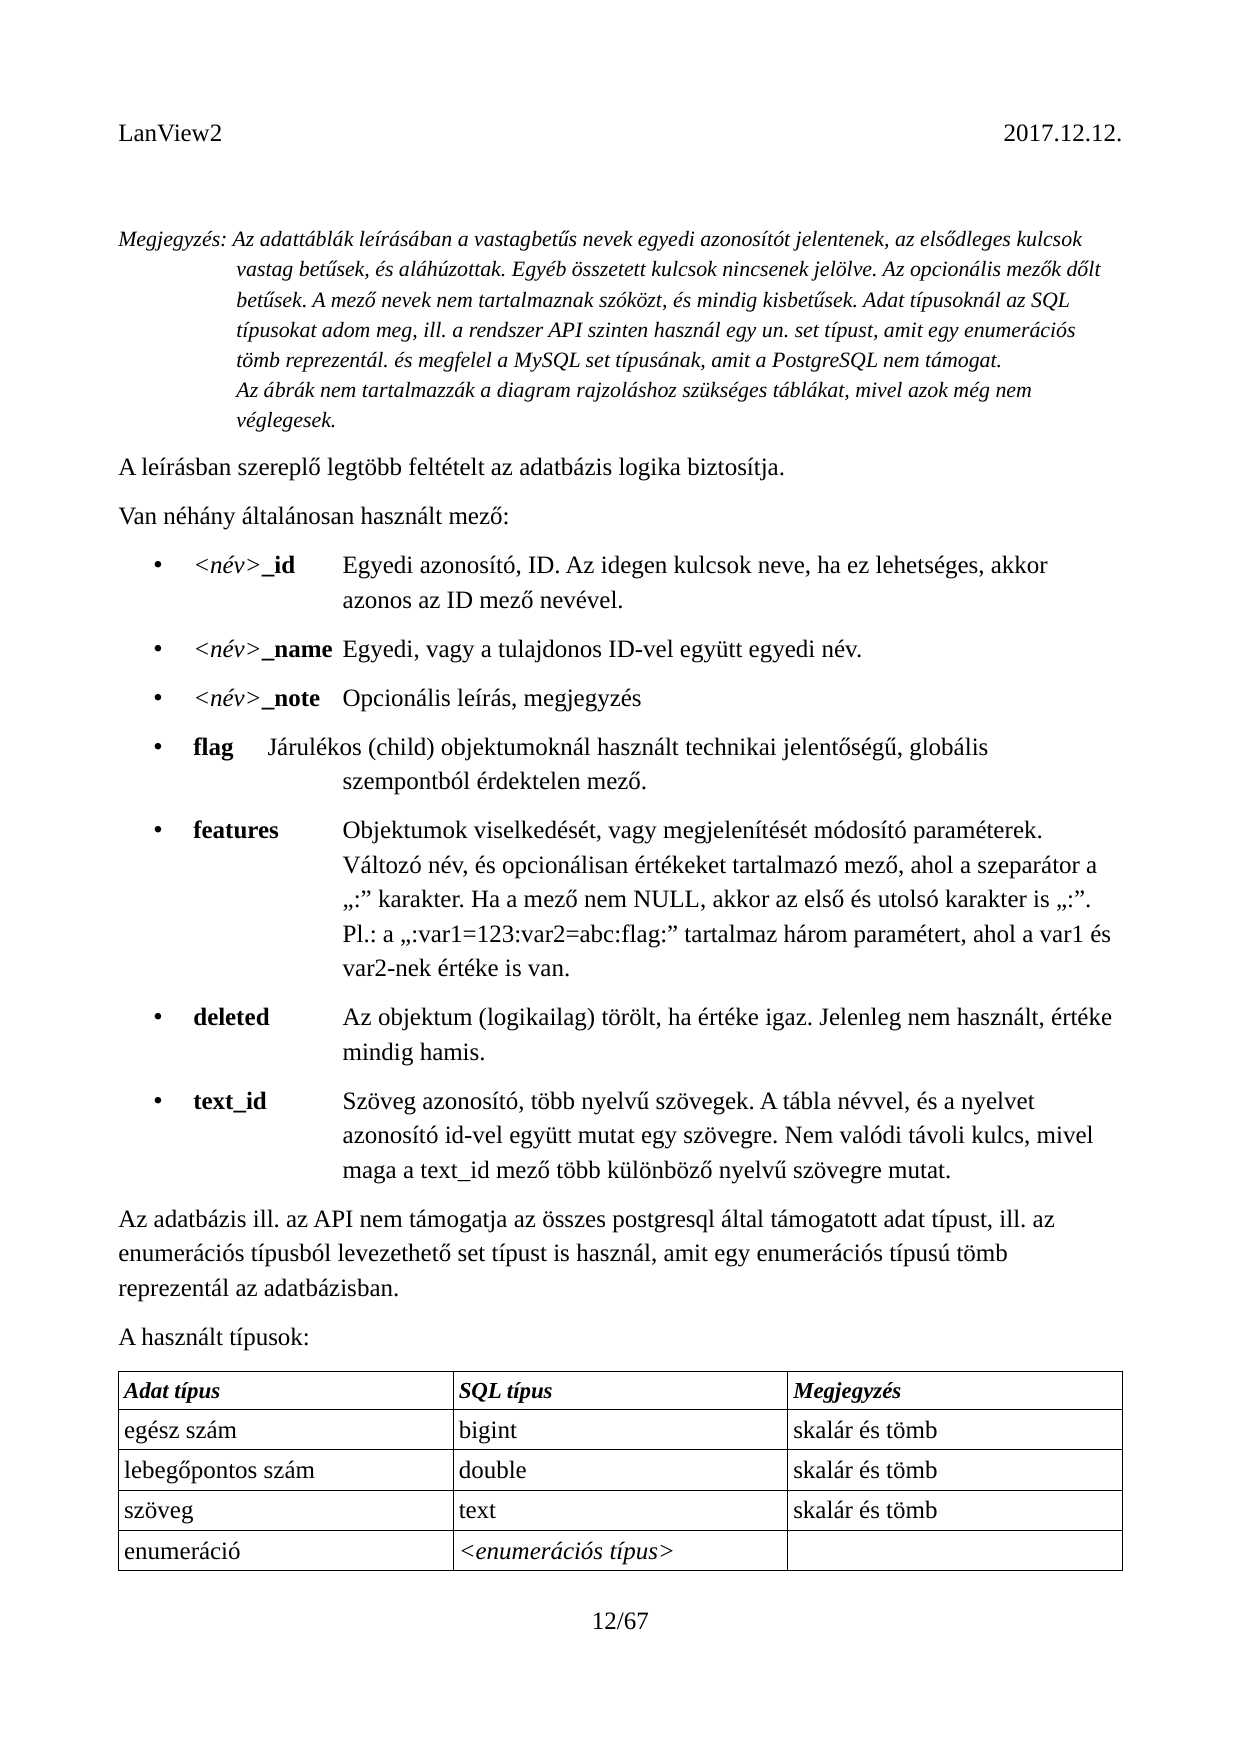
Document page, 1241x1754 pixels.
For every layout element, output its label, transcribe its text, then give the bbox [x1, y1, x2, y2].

table_header SQL típus [454, 1372, 787, 1409]
text Az adatbázis ill. az API nem támogatja az összes postgresql által támogatott adat típust, ill. az enumerációs típusból levezethető set típust is használ, amit egy enumerációs típusú tömb reprezentál az adatbázisban. [118, 1204, 1122, 1302]
text A használt típusok: [118, 1322, 1122, 1351]
table_cell text [454, 1491, 787, 1530]
table_cell <enumerációs típus> [454, 1531, 787, 1570]
table_cell bigint [454, 1410, 787, 1449]
list features Objektumok viselkedését, vagy megjelenítését módosító paraméterek. Változó név, és opcionálisan értékeket tartalmazó mező, ahol a szeparátor a „:” karakter. Ha a mező nem NULL, akkor az első és utolsó karakter is „:”. Pl.: a „:var1=123:var2=abc:flag:” tartalmaz három paramétert, ahol a var1 és var2-nek értéke is van. [153, 816, 1122, 982]
table_header Adat típus [119, 1372, 453, 1409]
list flag Járulékos (child) objektumoknál használt technikai jelentőségű, globális szempontból érdektelen mező. [153, 732, 1122, 795]
table_cell double [454, 1450, 787, 1490]
text Van néhány általánosan használt mező: [118, 501, 1122, 530]
table_cell szöveg [119, 1491, 453, 1530]
text A leírásban szereplő legtöbb feltételt az adatbázis logika biztosítja. [118, 452, 1122, 481]
list deleted Az objektum (logikailag) törölt, ha értéke igaz. Jelenleg nem használt, értéke mindig hamis. [153, 1002, 1122, 1066]
list <név>_name Egyedi, vagy a tulajdonos ID-vel együtt egyedi név. [153, 634, 1122, 663]
table_cell skalár és tömb [788, 1410, 1122, 1449]
table_cell skalár és tömb [788, 1491, 1122, 1530]
list text_id Szöveg azonosító, több nyelvű szövegek. A tábla névvel, és a nyelvet azonosító id-vel együtt mutat egy szövegre. Nem valódi távoli kulcs, mivel maga a text_id mező több különböző nyelvű szövegre mutat. [153, 1086, 1122, 1184]
table_cell lebegőpontos szám [119, 1450, 453, 1490]
list <név>_note Opcionális leírás, megjegyzés [153, 683, 1122, 712]
table_cell [788, 1531, 1122, 1570]
table_header Megjegyzés [788, 1372, 1122, 1409]
table_cell enumeráció [119, 1531, 453, 1570]
table_cell skalár és tömb [788, 1450, 1122, 1490]
table_cell egész szám [119, 1410, 453, 1449]
text Megjegyzés: Az adattáblák leírásában a vastagbetűs nevek egyedi azonosítót jelentenek, az elsődleges kulcsok vastag betűsek, és aláhúzottak. Egyéb összetett kulcsok nincsenek jelölve. Az opcionális mezők dőlt betűsek. A mező nevek nem tartalmaznak szóközt, és mindig kisbetűsek. Adat típusoknál az SQL típusokat adom meg, ill. a rendszer API szinten használ egy un. set típust, amit egy enumerációs tömb reprezentál. és megfelel a MySQL set típusának, amit a PostgreSQL nem támogat. Az ábrák nem tartalmazzák a diagram rajzoláshoz szükséges táblákat, mivel azok még nem véglegesek. [118, 226, 1122, 433]
list <név>_id Egyedi azonosító, ID. Az idegen kulcsok neve, ha ez lehetséges, akkor azonos az ID mező nevével. [153, 550, 1122, 613]
